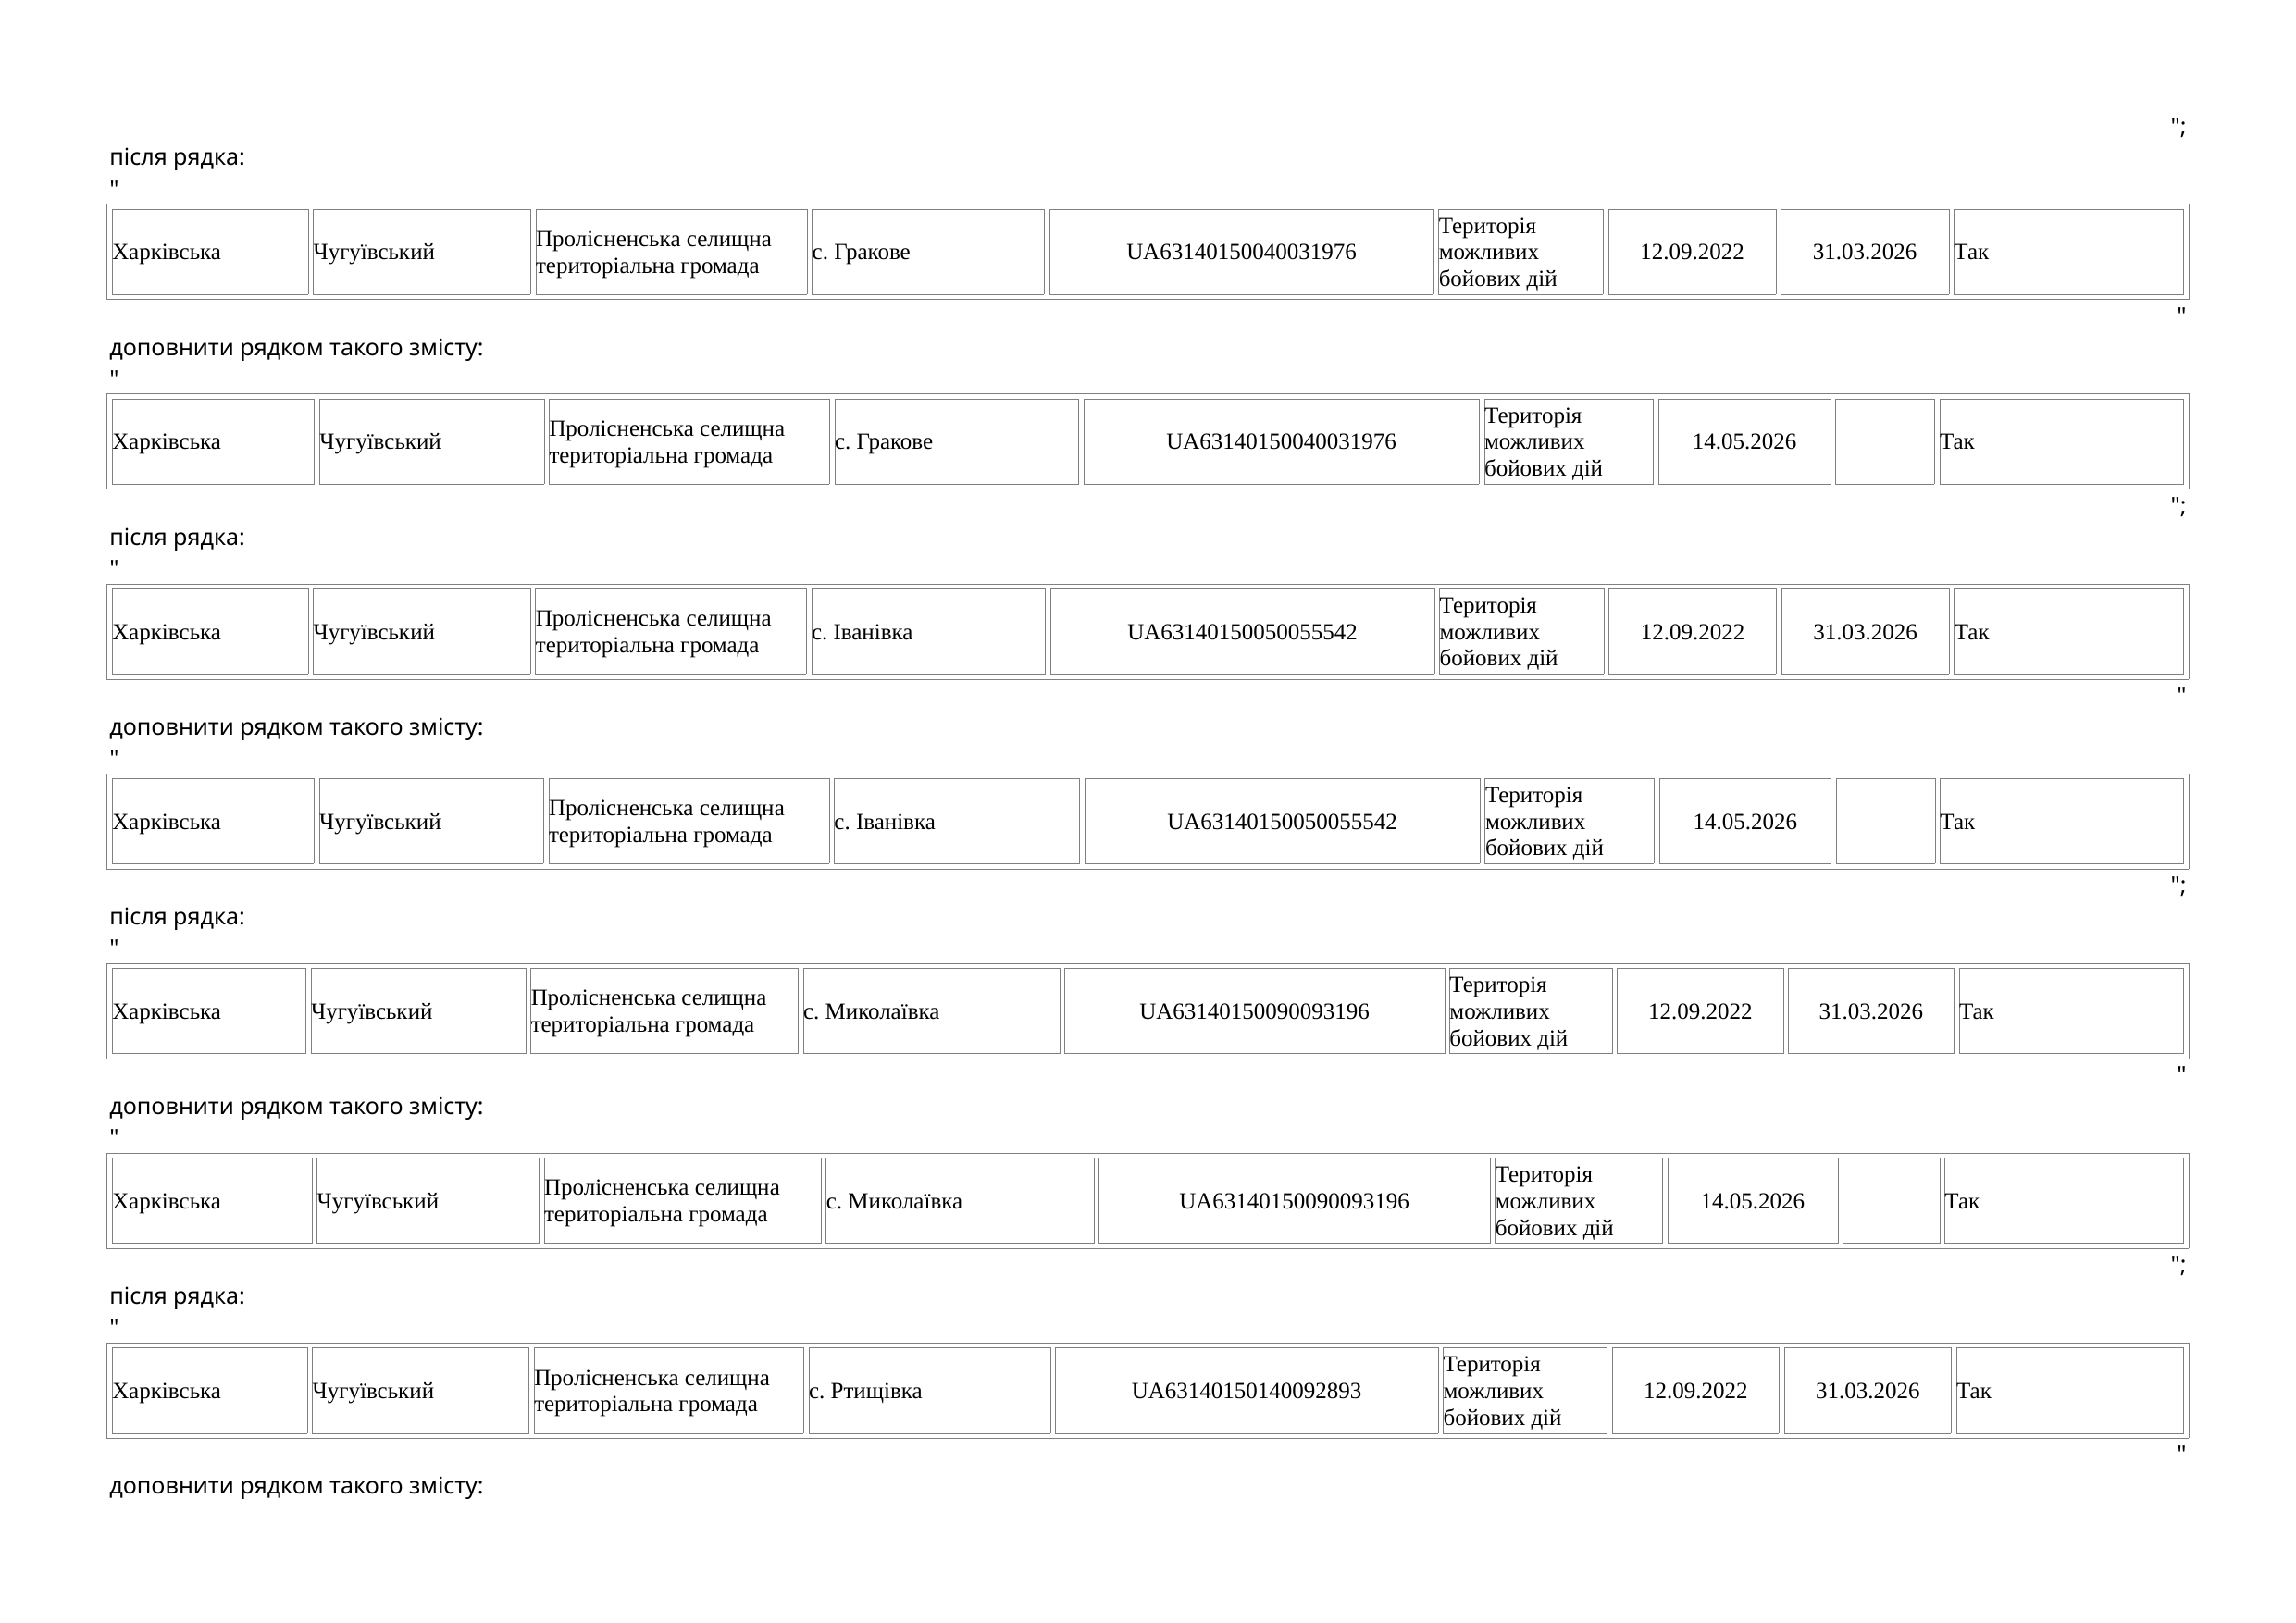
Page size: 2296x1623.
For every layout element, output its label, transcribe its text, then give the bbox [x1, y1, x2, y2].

table_header 31.03.2026 [1779, 585, 1952, 674]
table_header [1843, 1158, 1940, 1243]
table_header Так [1942, 1154, 2186, 1243]
table_header Пролісненська селищна територіальна громада [541, 1154, 824, 1243]
text " [109, 742, 2186, 774]
table_header [1840, 1154, 1942, 1243]
table_header с. Миколаївка [824, 1154, 1096, 1243]
table_header Територія можливих бойових дій [1440, 1344, 1609, 1432]
text " [109, 362, 2186, 393]
table_header 14.05.2026 [1665, 1154, 1840, 1243]
table_header Територія можливих бойових дій [1436, 204, 1606, 294]
table_header Харківська [109, 585, 310, 674]
table_header Пролісненська селищна територіальна громада [533, 585, 809, 674]
table_header Пролісненська селищна територіальна громада [546, 774, 831, 863]
table_header Пролісненська селищна територіальна громада [528, 964, 800, 1053]
text доповнити рядком такого змісту: [109, 1469, 2186, 1501]
table_header с. Іванівка [831, 774, 1082, 863]
table_header Територія можливих бойових дій [1482, 394, 1656, 484]
table_header UA63140150140092893 [1053, 1344, 1440, 1432]
table_header Харківська [109, 774, 316, 863]
table_header Так [1954, 1344, 2186, 1432]
text "; [109, 1249, 2186, 1280]
table_header Пролісненська селищна територіальна громада [546, 394, 832, 484]
table_header Так [1956, 964, 2186, 1053]
table_header UA63140150040031976 [1081, 394, 1482, 484]
table_header Харківська [109, 1344, 309, 1432]
table_header Чугуївський [310, 585, 533, 674]
text " [109, 680, 2186, 710]
table_header Територія можливих бойових дій [1483, 774, 1657, 863]
table_header UA63140150090093196 [1096, 1154, 1493, 1243]
table_header UA63140150040031976 [1047, 204, 1436, 294]
text " [109, 1059, 2186, 1090]
table_header Чугуївський [310, 204, 533, 294]
table_header Чугуївський [310, 1344, 531, 1432]
table_header [1833, 394, 1937, 484]
text після рядка: [109, 1280, 2186, 1311]
text після рядка: [109, 520, 2186, 551]
table_header Чугуївський [316, 774, 546, 863]
table_header 14.05.2026 [1656, 394, 1833, 484]
table_header Харківська [109, 964, 308, 1053]
table_header Чугуївський [315, 1154, 541, 1243]
table_header Харківська [109, 394, 316, 484]
table_header Так [1951, 204, 2186, 294]
table_header с. Миколаївка [800, 964, 1062, 1053]
table_header Харківська [109, 1154, 314, 1243]
table_header [1833, 774, 1937, 863]
text " [109, 932, 2186, 963]
table_header с. Ртищівка [806, 1344, 1052, 1432]
table_header UA63140150050055542 [1048, 585, 1436, 674]
text "; [109, 489, 2186, 520]
table_header с. Гракове [832, 394, 1081, 484]
text "; [109, 870, 2186, 900]
text " [109, 1311, 2186, 1343]
table_header Так [1937, 394, 2186, 484]
text " [109, 551, 2186, 584]
table_header UA63140150050055542 [1082, 774, 1483, 863]
table_header 31.03.2026 [1781, 1344, 1954, 1432]
table_header [1837, 779, 1935, 863]
text після рядка: [109, 141, 2186, 172]
table_header Чугуївський [316, 394, 546, 484]
table_header Пролісненська селищна територіальна громада [533, 204, 809, 294]
table_header 12.09.2022 [1615, 964, 1785, 1053]
table_header Територія можливих бойових дій [1437, 585, 1607, 674]
table_header с. Гракове [810, 204, 1047, 294]
table_header Пролісненська селищна територіальна громада [531, 1344, 806, 1432]
table_header Так [1952, 585, 2186, 674]
table_header Територія можливих бойових дій [1493, 1154, 1665, 1243]
text після рядка: [109, 900, 2186, 932]
table_header 31.03.2026 [1779, 204, 1951, 294]
text " [109, 1121, 2186, 1153]
table_header 12.09.2022 [1607, 585, 1779, 674]
table_header Чугуївський [308, 964, 528, 1053]
table_header Харківська [109, 204, 310, 294]
text "; [109, 109, 2186, 141]
table_header [1836, 400, 1934, 484]
text доповнити рядком такого змісту: [109, 330, 2186, 362]
table_header 14.05.2026 [1657, 774, 1833, 863]
text доповнити рядком такого змісту: [109, 1090, 2186, 1121]
table_header 12.09.2022 [1609, 1344, 1781, 1432]
text доповнити рядком такого змісту: [109, 710, 2186, 742]
text " [109, 172, 2186, 204]
table_header UA63140150090093196 [1062, 964, 1446, 1053]
text " [109, 300, 2186, 330]
table_header с. Іванівка [809, 585, 1048, 674]
text " [109, 1439, 2186, 1469]
table_header Територія можливих бойових дій [1446, 964, 1614, 1053]
table_header Так [1937, 774, 2186, 863]
table_header 12.09.2022 [1606, 204, 1779, 294]
table_header 31.03.2026 [1785, 964, 1956, 1053]
